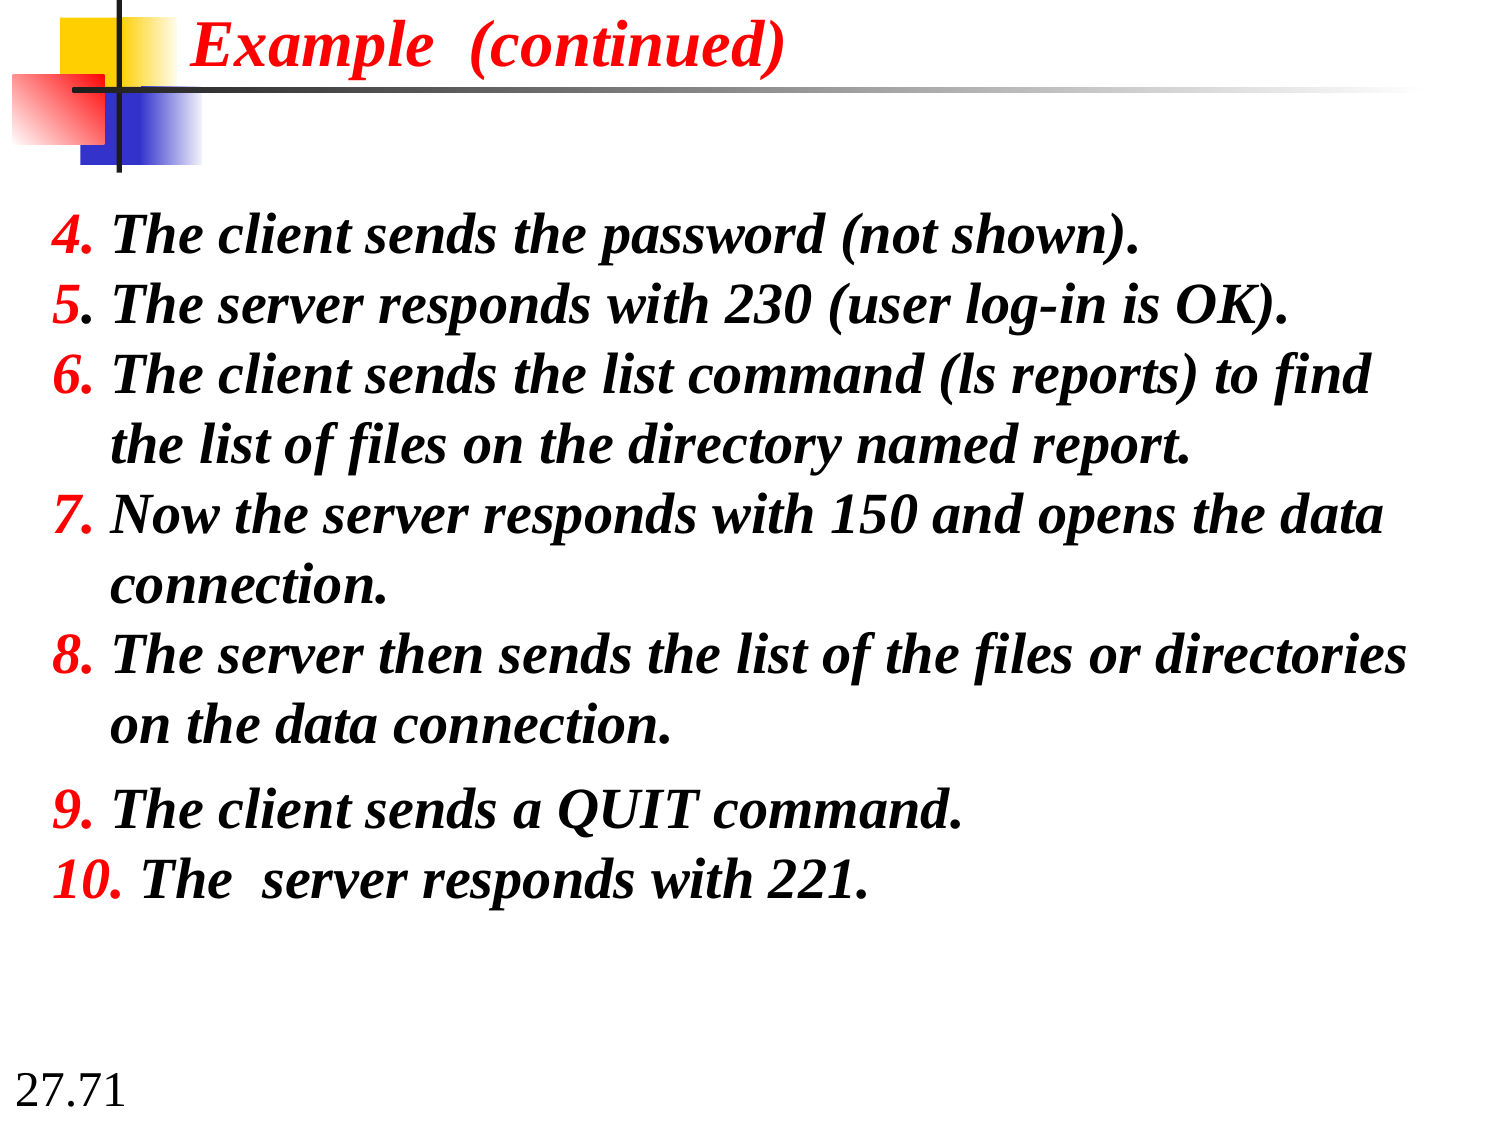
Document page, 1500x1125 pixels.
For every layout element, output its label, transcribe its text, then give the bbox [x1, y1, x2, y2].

text_box 4. The client sends the password (not shown). 5. The server responds with 230 (user log-in is OK). 6. The client sends the list command (ls reports) to find the list of files on the directory named report. 7. Now the server responds with 150 and opens the data connection. 8. The server then sends the list of the files or directories on the data connection. [37, 187, 1463, 762]
text_box [12, 0, 1423, 173]
text_box Example (continued) [175, 0, 804, 88]
text_box 9. The client sends a QUIT command. 10. The server responds with 221. [37, 762, 1463, 918]
